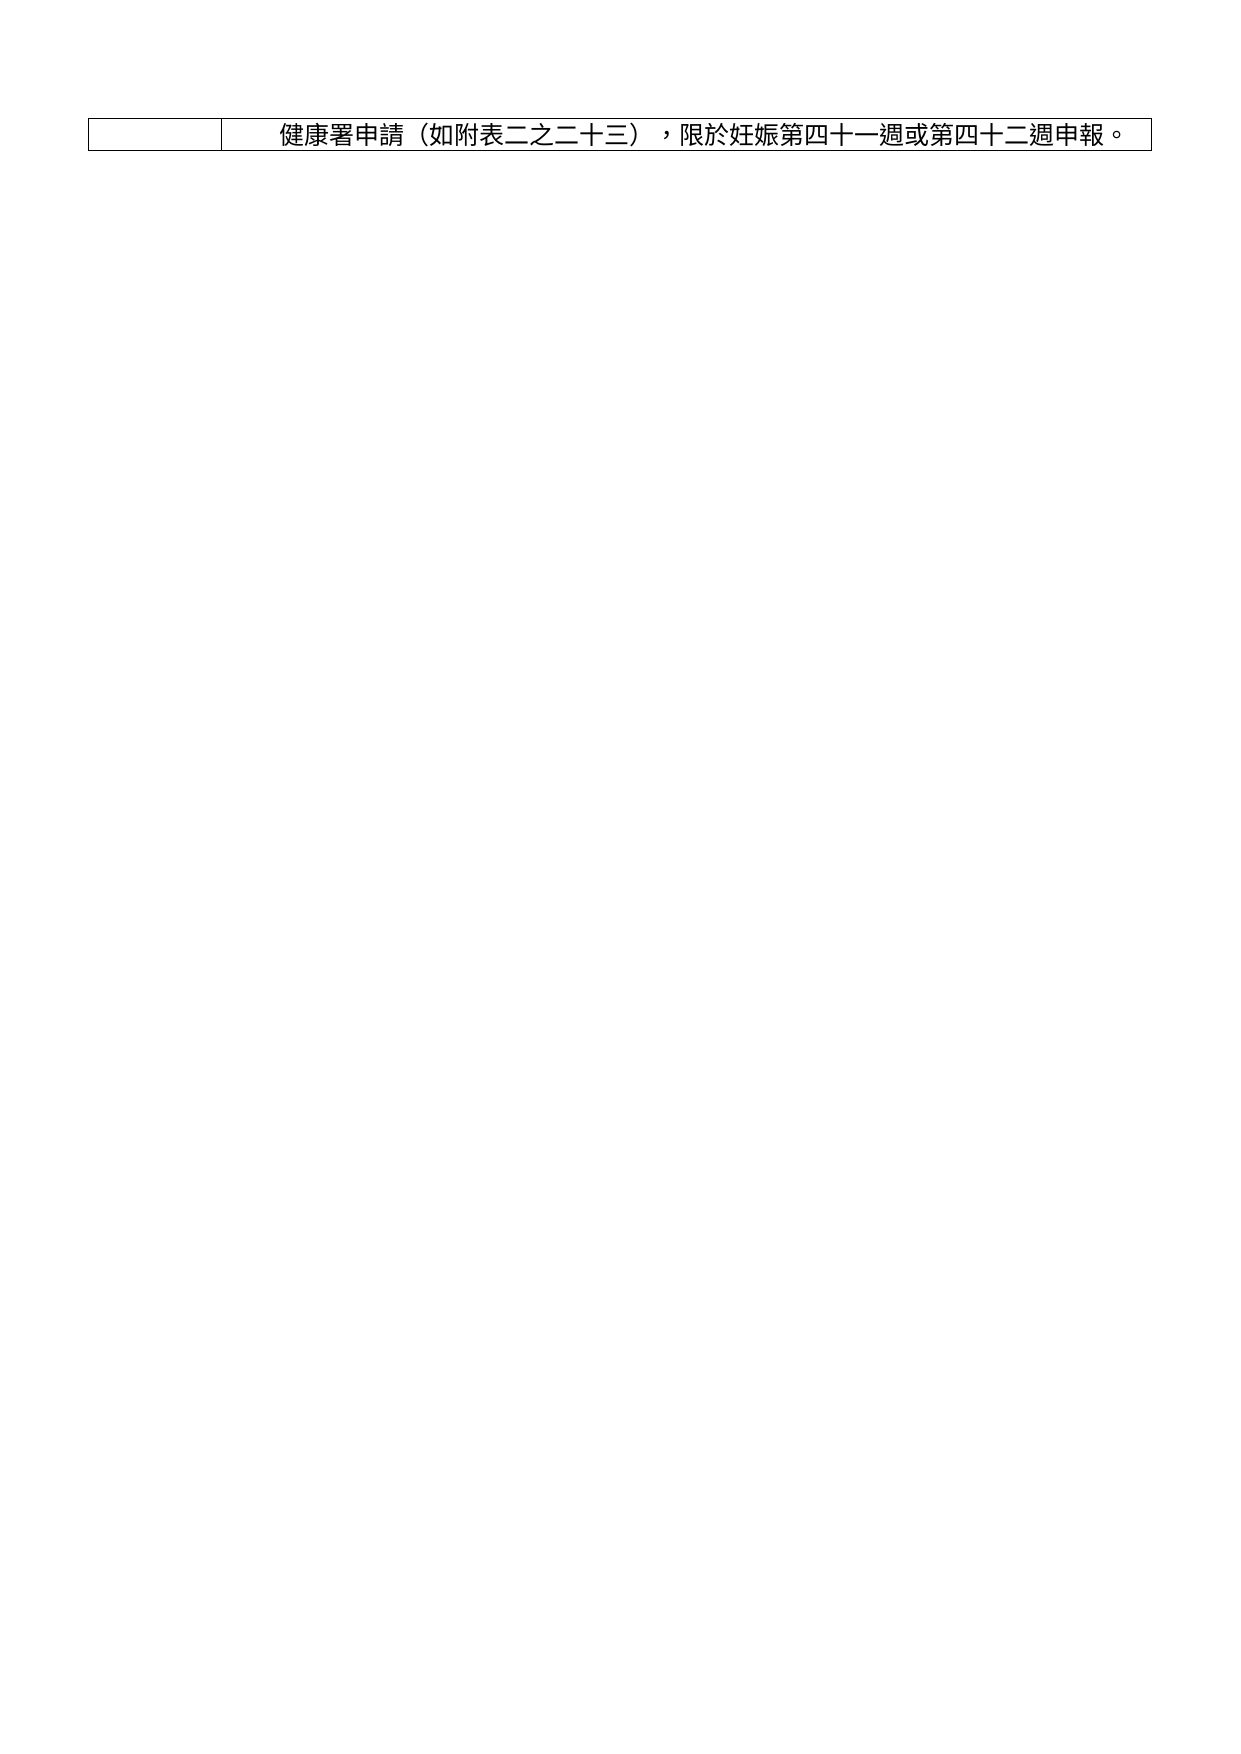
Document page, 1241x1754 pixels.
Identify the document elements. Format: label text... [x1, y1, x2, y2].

table_cell 健康署申請（如附表二之二十三），限於妊娠第四十一週或第四十二週申報。 [222, 119, 1151, 150]
table_cell [89, 119, 221, 150]
